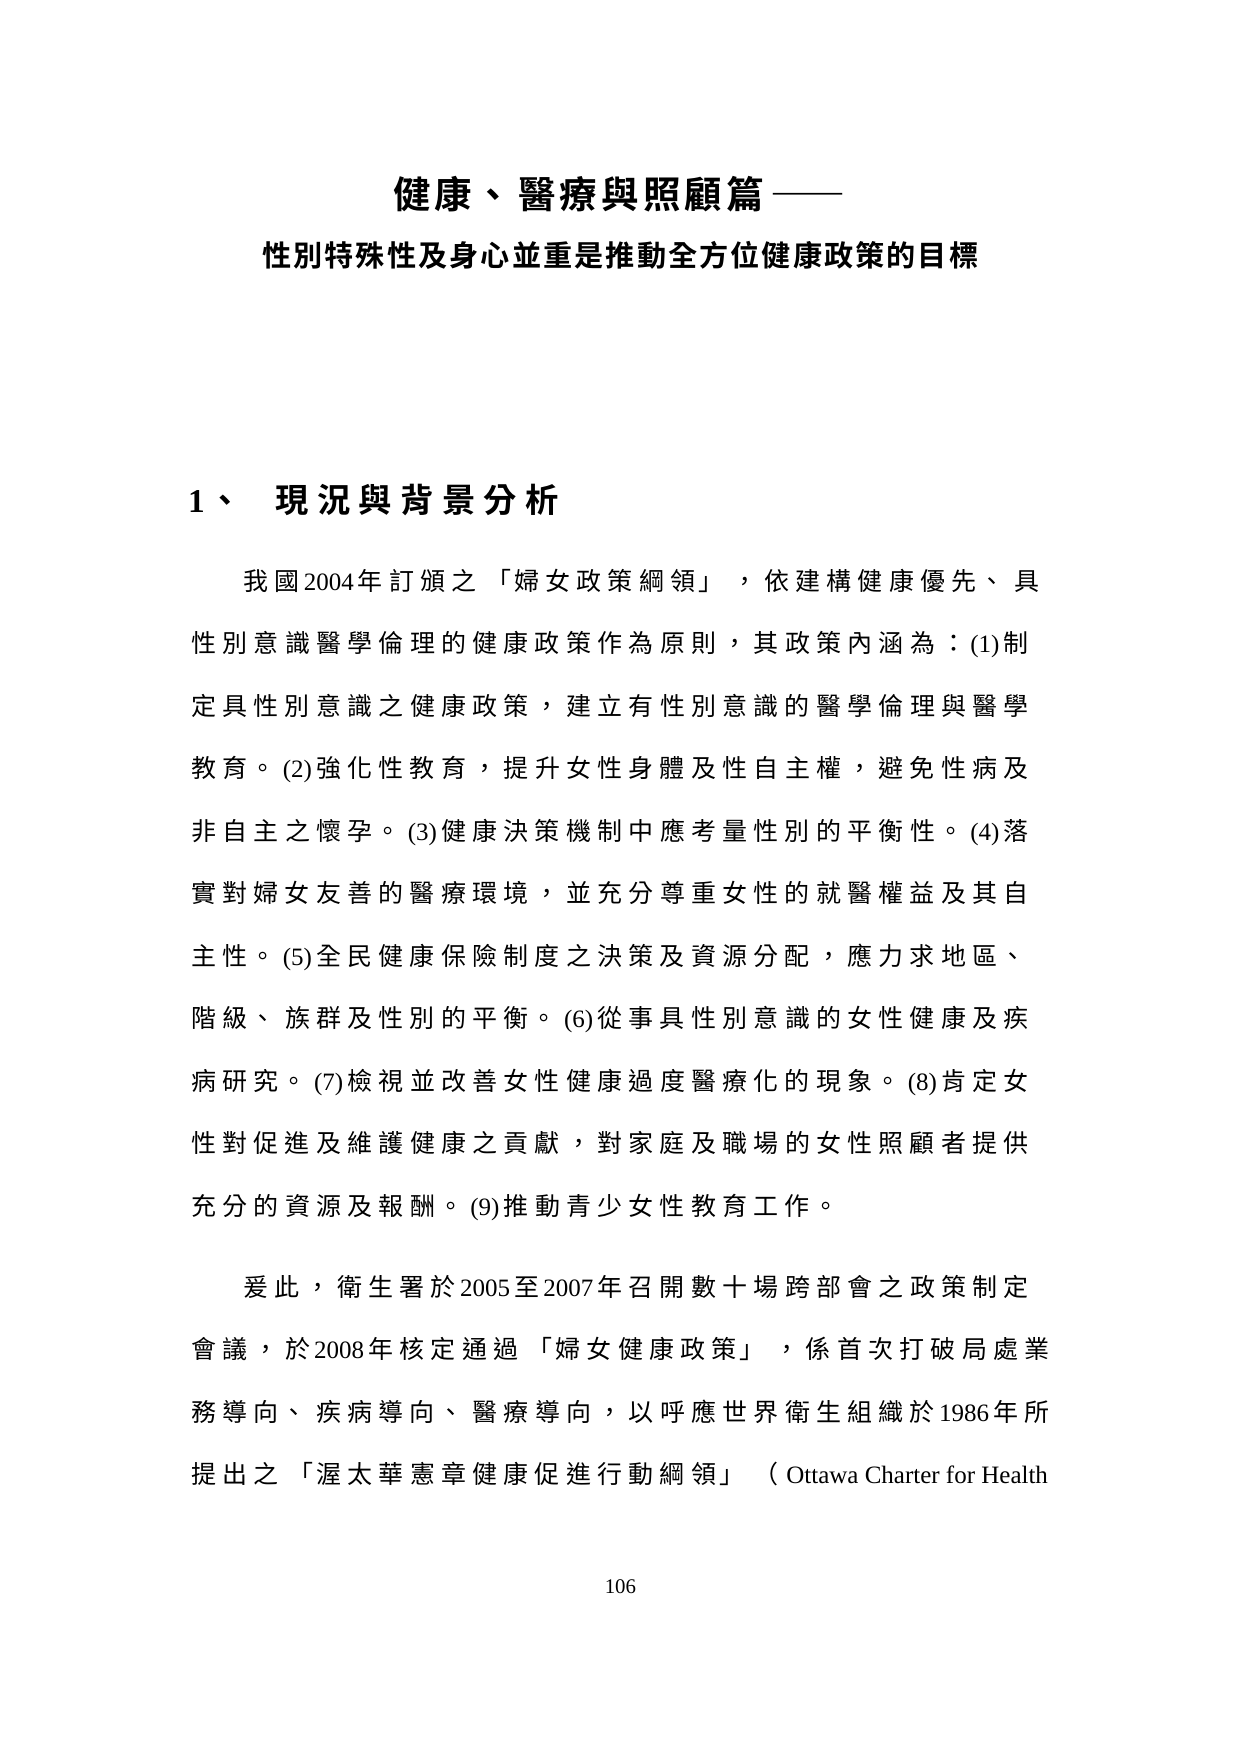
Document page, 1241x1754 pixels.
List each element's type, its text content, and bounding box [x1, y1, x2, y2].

text 我國2004年訂頒之「婦女政策綱領」，依建構健康優先、具性別意識醫學倫理的健康政策作為原則，其政策內涵為：(1)制定具性別意識之健康政策，建立有性別意識的醫學倫理與醫學教育。(2)強化性教育，提升女性身體及性自主權，避免性病及非自主之懷孕。(3)健康決策機制中應考量性別的平衡性。(4)落實對婦女友善的醫療環境，並充分尊重女性的就醫權益及其自主性。(5)全民健康保險制度之決策及資源分配，應力求地區、階級、族群及性別的平衡。(6)從事具性別意識的女性健康及疾病研究。(7)檢視並改善女性健康過度醫療化的現象。(8)肯定女性對促進及維護健康之貢獻，對家庭及職場的女性照顧者提供充分的資源及報酬。(9)推動青少女性教育工作。 [188, 537, 1052, 1225]
text 爰此，衛生署於2005至2007年召開數十場跨部會之政策制定會議，於2008年核定通過「婦女健康政策」，係首次打破局處業務導向、疾病導向、醫療導向，以呼應世界衛生組織於1986年所提出之「渥太華憲章健康促進行動綱領」（Ottawa Charter for Health [188, 1244, 1052, 1494]
list 現況與背景分析 [188, 456, 1052, 519]
subtitle 健康、醫療與照顧篇—— [188, 150, 1052, 212]
subtitle 性別特殊性及身心並重是推動全方位健康政策的目標 [188, 212, 1052, 275]
